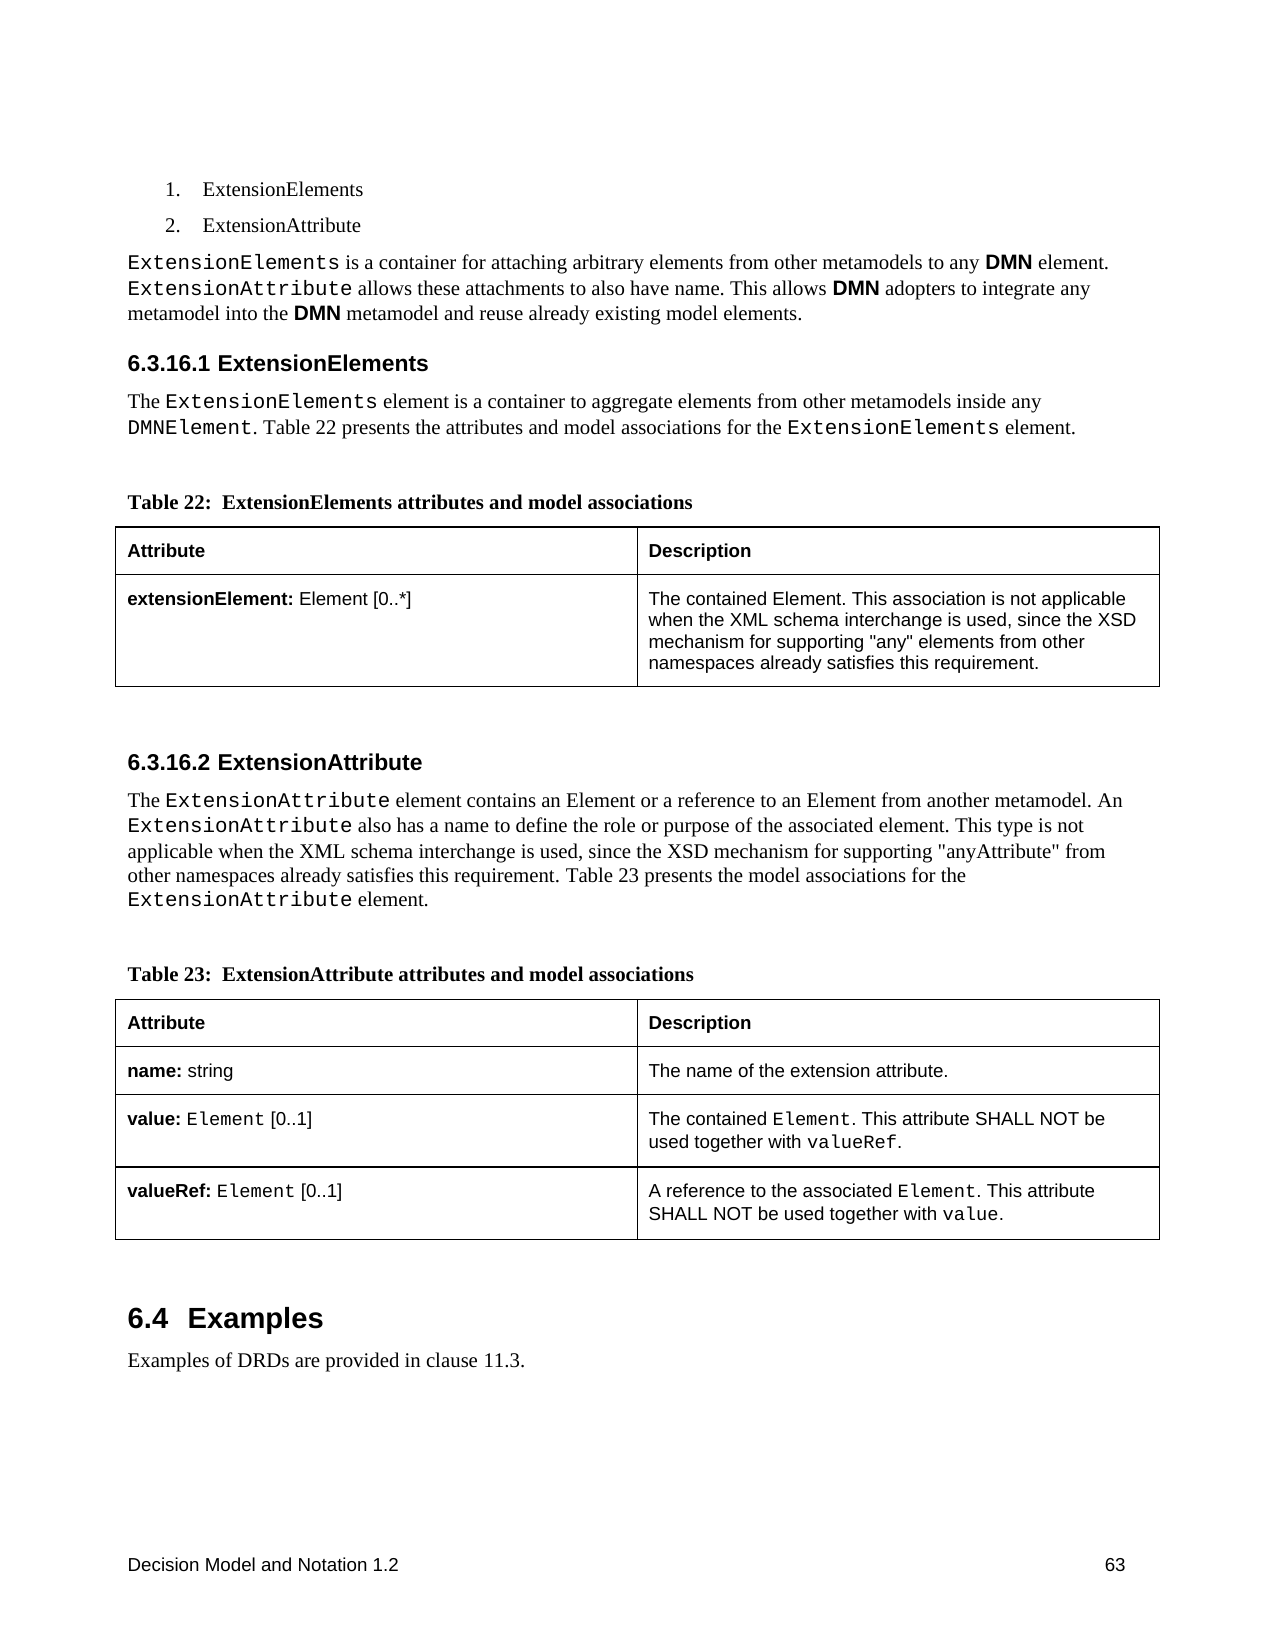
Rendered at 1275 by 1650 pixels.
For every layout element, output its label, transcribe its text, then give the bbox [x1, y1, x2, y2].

text Table 22: ExtensionElements attributes and model associations [127, 490, 1147, 514]
text Table 23: ExtensionAttribute attributes and model associations [127, 962, 1147, 986]
table_cell The contained Element. This association is not applicable when the XML schema interchange is used, since the XSD mechanism for supporting "any" elements from other namespaces already satisfies this requirement. [638, 575, 1159, 686]
list ExtensionElements [165, 176, 1147, 201]
text The ExtensionElements element is a container to aggregate elements from other metamodels inside any DMNElement. Table 22 presents the attributes and model associations for the ExtensionElements element. [127, 389, 1147, 441]
list ExtensionAttribute [165, 213, 1147, 237]
table_cell A reference to the associated Element. This attribute SHALL NOT be used together with value. [638, 1168, 1159, 1239]
table_cell The contained Element. This attribute SHALL NOT be used together with valueRef. [638, 1095, 1159, 1166]
table_cell extensionElement: Element [0..*] [116, 575, 637, 686]
text The ExtensionAttribute element contains an Element or a reference to an Element from another metamodel. An ExtensionAttribute also has a name to define the role or purpose of the associated element. This type is not applicable when the XML schema interchange is used, since the XSD mechanism for supporting "anyAttribute" from other namespaces already satisfies this requirement. Table 23 presents the model associations for the ExtensionAttribute element. [127, 788, 1147, 913]
table_header Attribute [116, 528, 637, 574]
table_header Description [638, 528, 1159, 574]
table_header Description [638, 1000, 1159, 1046]
table_cell name: string [116, 1047, 637, 1094]
text ExtensionElements is a container for attaching arbitrary elements from other metamodels to any DMN element. ExtensionAttribute allows these attachments to also have name. This allows DMN adopters to integrate any metamodel into the DMN metamodel and reuse already existing model elements. [127, 249, 1147, 325]
table_header Attribute [116, 1000, 637, 1046]
table_cell value: Element [0..1] [116, 1095, 637, 1166]
subtitle ExtensionElements [127, 350, 1147, 377]
subtitle Examples [127, 1301, 1147, 1335]
text Examples of DRDs are provided in clause 11.3. [127, 1347, 1147, 1372]
table_cell valueRef: Element [0..1] [116, 1168, 637, 1239]
subtitle ExtensionAttribute [127, 749, 1147, 775]
table_cell The name of the extension attribute. [638, 1047, 1159, 1094]
